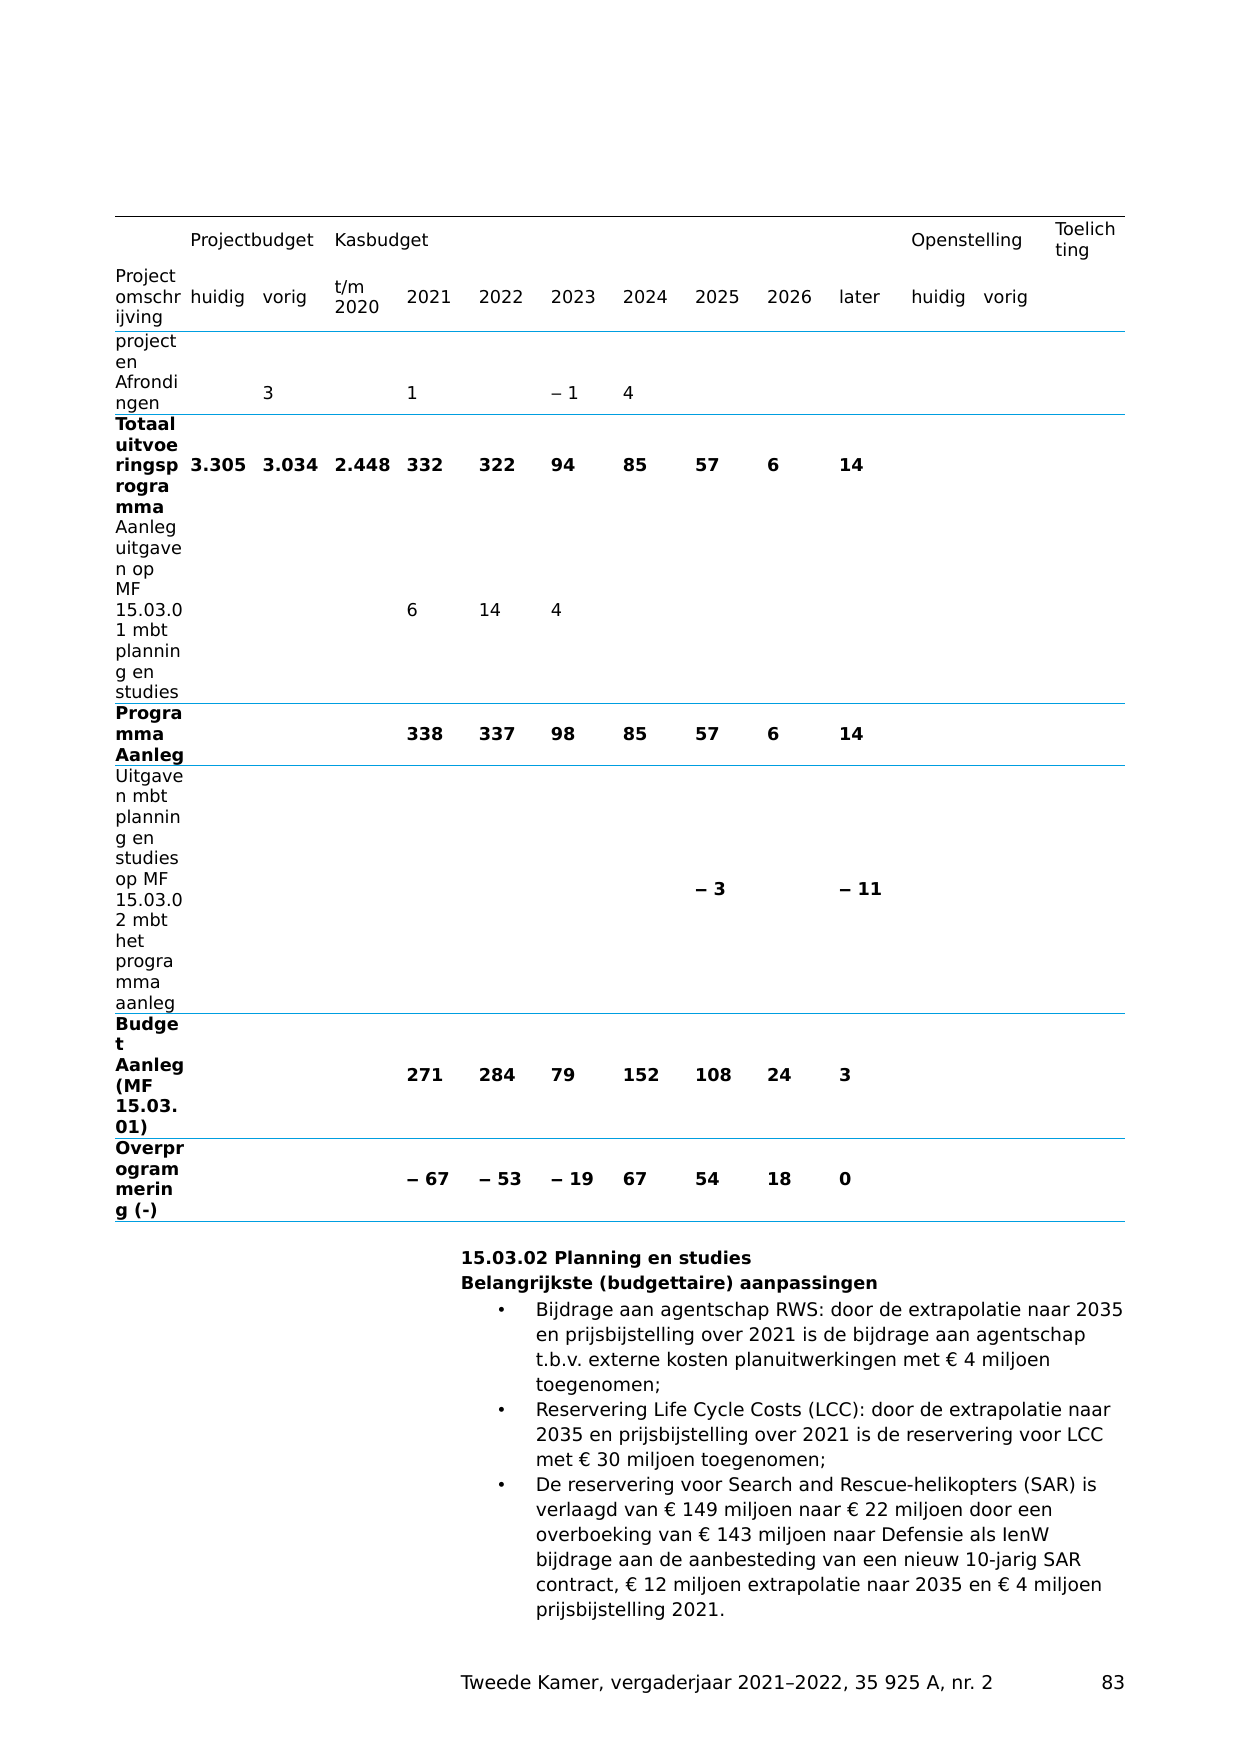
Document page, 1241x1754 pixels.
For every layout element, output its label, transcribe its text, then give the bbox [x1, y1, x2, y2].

table_cell [187, 372, 259, 413]
table_cell [259, 332, 331, 372]
table_cell [980, 372, 1052, 413]
table_cell [980, 1014, 1052, 1137]
table_cell 337 [476, 704, 548, 765]
table_cell [476, 766, 548, 1013]
table_cell ‒ 3 [692, 766, 764, 1013]
list De reservering voor Search and Rescue-helikopters (SAR) is verlaagd van € 149 miljoen naar € 22 miljoen door een overboeking van € 143 miljoen naar Defensie als IenW bijdrage aan de aanbesteding van een nieuw 10-jarig SAR contract, € 12 miljoen extrapolatie naar 2035 en € 4 miljoen prijsbijstelling 2021. [498, 1471, 1125, 1621]
table_cell 338 [404, 704, 476, 765]
table_cell 2024 [620, 263, 692, 331]
table_cell 85 [620, 704, 692, 765]
table_cell Uitgaven mbt planning en studies op MF 15.03.02 mbt het programma aanleg [115, 766, 187, 1013]
table_cell [1052, 332, 1125, 372]
table_cell 24 [764, 1014, 836, 1137]
table_cell Programma Aanleg [115, 704, 187, 765]
table_cell 108 [692, 1014, 764, 1137]
table_cell [1052, 415, 1125, 517]
table_cell later [836, 263, 908, 331]
table_cell projecten [115, 332, 187, 372]
table_cell 3 [836, 1014, 908, 1137]
table_cell [331, 517, 403, 703]
table_cell 0 [836, 1139, 908, 1221]
table_cell 14 [836, 415, 908, 517]
table_cell [836, 372, 908, 413]
table_cell [404, 332, 476, 372]
table_cell [980, 1139, 1052, 1221]
table_cell [187, 517, 259, 703]
table_cell [476, 332, 548, 372]
table_cell [908, 372, 980, 413]
table_cell ‒ 67 [404, 1139, 476, 1221]
table_cell [331, 704, 403, 765]
table_cell 3.305 [187, 415, 259, 517]
table_cell [1052, 517, 1125, 703]
table_cell [1052, 766, 1125, 1013]
table_cell 57 [692, 704, 764, 765]
table_cell 271 [404, 1014, 476, 1137]
table_cell 2021 [404, 263, 476, 331]
table_cell ‒ 19 [548, 1139, 620, 1221]
table_cell 2.448 [331, 415, 403, 517]
table_cell 2025 [692, 263, 764, 331]
table_cell Afrondingen [115, 372, 187, 413]
table_cell [187, 332, 259, 372]
table_cell [1052, 1139, 1125, 1221]
table_cell 14 [476, 517, 548, 703]
table_cell 152 [620, 1014, 692, 1137]
table_cell 4 [620, 372, 692, 413]
table_cell 6 [764, 415, 836, 517]
table_cell Projectbudget [187, 217, 331, 263]
table_cell 2022 [476, 263, 548, 331]
table_cell [331, 1139, 403, 1221]
table_header Tabel 60 Projectoverzicht behorende bij 15.03.01: Aanleg Hoofdvaarwegennet (bedragen x € 1 miljoen) [115, 191, 1125, 216]
table_cell [331, 766, 403, 1013]
table_cell 1 [404, 372, 476, 413]
table_cell [908, 332, 980, 372]
table_cell 332 [404, 415, 476, 517]
table_cell [620, 766, 692, 1013]
table_cell [187, 1014, 259, 1137]
table_cell ‒ 1 [548, 372, 620, 413]
table_cell [908, 415, 980, 517]
table_cell [548, 332, 620, 372]
table_cell [980, 766, 1052, 1013]
table_cell [1052, 1014, 1125, 1137]
table_cell Aanleg uitgaven op MF 15.03.01 mbt planning en studies [115, 517, 187, 703]
table_cell [1052, 704, 1125, 765]
table_cell [187, 766, 259, 1013]
table_cell [187, 1139, 259, 1221]
table_cell 6 [404, 517, 476, 703]
table_cell ‒ 53 [476, 1139, 548, 1221]
table_cell 79 [548, 1014, 620, 1137]
table_cell [404, 766, 476, 1013]
table_cell [692, 332, 764, 372]
table_cell Budget Aanleg (MF 15.03.01) [115, 1014, 187, 1137]
table_cell 2026 [764, 263, 836, 331]
table_cell 6 [764, 704, 836, 765]
table_cell [980, 332, 1052, 372]
table_cell [548, 766, 620, 1013]
table_cell vorig [259, 263, 331, 331]
table_cell 98 [548, 704, 620, 765]
table_cell [836, 517, 908, 703]
table_cell [980, 517, 1052, 703]
table_cell huidig [187, 263, 259, 331]
table_cell [1052, 372, 1125, 413]
table_cell [692, 372, 764, 413]
table_cell 3 [259, 372, 331, 413]
table_cell [764, 517, 836, 703]
table_cell [620, 517, 692, 703]
table_cell [908, 1014, 980, 1137]
table_cell 94 [548, 415, 620, 517]
table_cell t/m 2020 [331, 263, 403, 331]
table_cell [764, 766, 836, 1013]
table_cell [259, 517, 331, 703]
list Reservering Life Cycle Costs (LCC): door de extrapolatie naar 2035 en prijsbijstelling over 2021 is de reservering voor LCC met € 30 miljoen toegenomen; [498, 1396, 1125, 1471]
table_cell Overprogrammering (-) [115, 1139, 187, 1221]
table_cell [620, 332, 692, 372]
table_cell 85 [620, 415, 692, 517]
table_cell [331, 372, 403, 413]
table_cell [764, 332, 836, 372]
table_cell [259, 1139, 331, 1221]
table_cell 54 [692, 1139, 764, 1221]
table_cell [908, 517, 980, 703]
table_cell 322 [476, 415, 548, 517]
table_cell [692, 517, 764, 703]
table_cell [259, 766, 331, 1013]
list Bijdrage aan agentschap RWS: door de extrapolatie naar 2035 en prijsbijstelling over 2021 is de bijdrage aan agentschap t.b.v. externe kosten planuitwerkingen met € 4 miljoen toegenomen; [498, 1296, 1125, 1396]
table_cell [259, 704, 331, 765]
table_cell 2023 [548, 263, 620, 331]
table_cell Kasbudget [331, 217, 908, 263]
table_cell 67 [620, 1139, 692, 1221]
table_cell 4 [548, 517, 620, 703]
table_cell vorig [980, 263, 1052, 331]
table_cell [115, 217, 187, 263]
text 15.03.02 Planning en studies [461, 1246, 1125, 1269]
table_cell 3.034 [259, 415, 331, 517]
table_cell [908, 1139, 980, 1221]
table_cell Projectomschrijving [115, 263, 187, 331]
table_cell [836, 332, 908, 372]
table_cell [331, 332, 403, 372]
table_cell 57 [692, 415, 764, 517]
table_cell [980, 415, 1052, 517]
table_cell [187, 704, 259, 765]
table_cell Toelichting [1052, 217, 1125, 263]
table_cell [980, 704, 1052, 765]
table_cell [331, 1014, 403, 1137]
table_cell [1052, 263, 1125, 331]
table_cell [908, 766, 980, 1013]
text Belangrijkste (budgettaire) aanpassingen [461, 1271, 1125, 1294]
table_cell ‒ 11 [836, 766, 908, 1013]
table_cell 18 [764, 1139, 836, 1221]
table_cell 284 [476, 1014, 548, 1137]
table_cell [908, 704, 980, 765]
table_cell [476, 372, 548, 413]
table_cell Openstelling [908, 217, 1052, 263]
table_cell 14 [836, 704, 908, 765]
table_cell [259, 1014, 331, 1137]
table_cell Totaal uitvoeringsprogramma [115, 415, 187, 517]
table_cell huidig [908, 263, 980, 331]
table_cell [764, 372, 836, 413]
